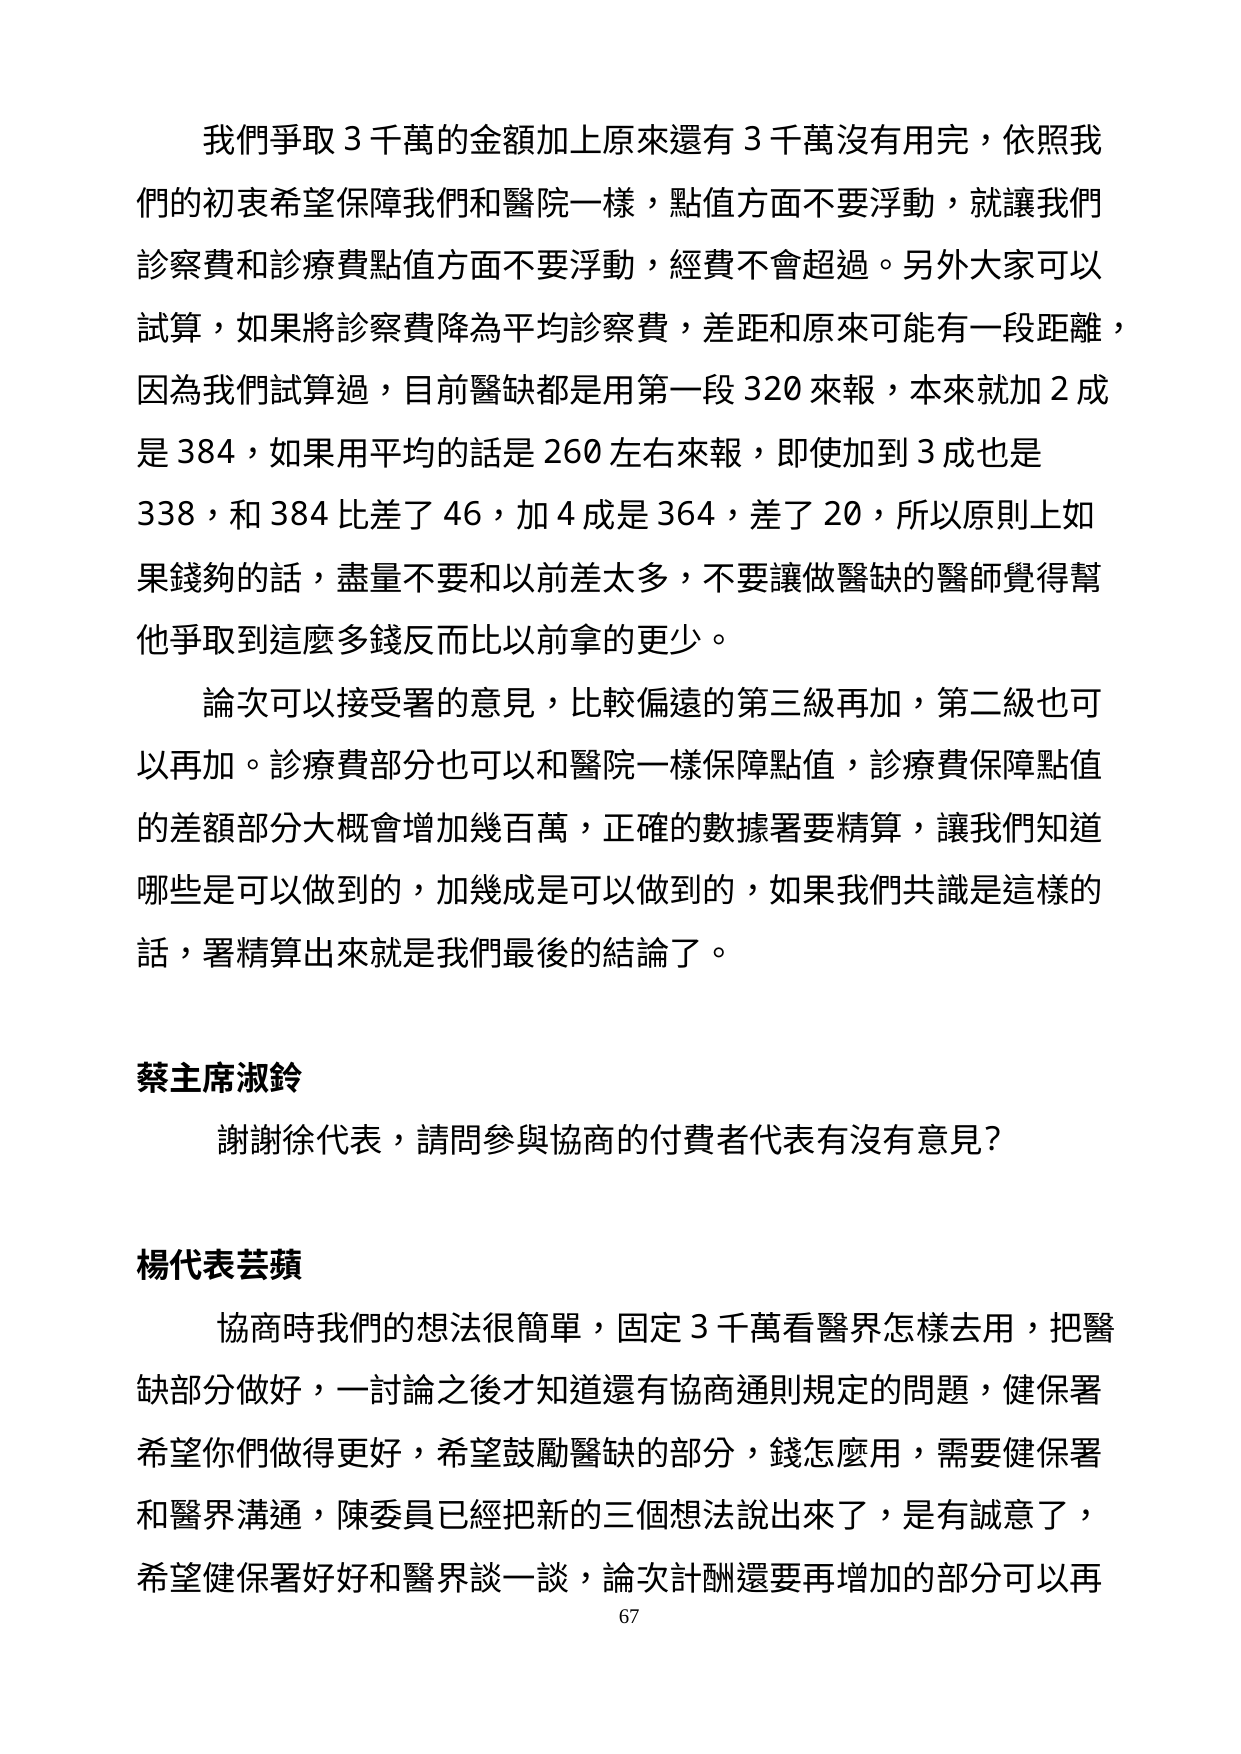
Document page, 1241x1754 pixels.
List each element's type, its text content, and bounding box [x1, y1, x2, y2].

text 蔡主席淑鈴 [136, 1034, 1122, 1096]
text 論次可以接受署的意見，比較偏遠的第三級再加，第二級也可以再加。診療費部分也可以和醫院一樣保障點值，診療費保障點值的差額部分大概會增加幾百萬，正確的數據署要精算，讓我們知道哪些是可以做到的，加幾成是可以做到的，如果我們共識是這樣的話，署精算出來就是我們最後的結論了。 [136, 659, 1122, 971]
text 謝謝徐代表，請問參與協商的付費者代表有沒有意見? [136, 1096, 1122, 1159]
text 我們爭取3千萬的金額加上原來還有3千萬沒有用完，依照我們的初衷希望保障我們和醫院一樣，點值方面不要浮動，就讓我們診察費和診療費點值方面不要浮動，經費不會超過。另外大家可以試算，如果將診察費降為平均診察費，差距和原來可能有一段距離，因為我們試算過，目前醫缺都是用第一段320來報，本來就加2成是384，如果用平均的話是260左右來報，即使加到3成也是338，和384比差了46，加4成是364，差了20，所以原則上如果錢夠的話，盡量不要和以前差太多，不要讓做醫缺的醫師覺得幫他爭取到這麼多錢反而比以前拿的更少。 [136, 96, 1122, 659]
text 協商時我們的想法很簡單，固定3千萬看醫界怎樣去用，把醫缺部分做好，一討論之後才知道還有協商通則規定的問題，健保署希望你們做得更好，希望鼓勵醫缺的部分，錢怎麼用，需要健保署和醫界溝通，陳委員已經把新的三個想法說出來了，是有誠意了，希望健保署好好和醫界談一談，論次計酬還要再增加的部分可以再 [136, 1284, 1122, 1596]
text 楊代表芸蘋 [136, 1221, 1122, 1284]
